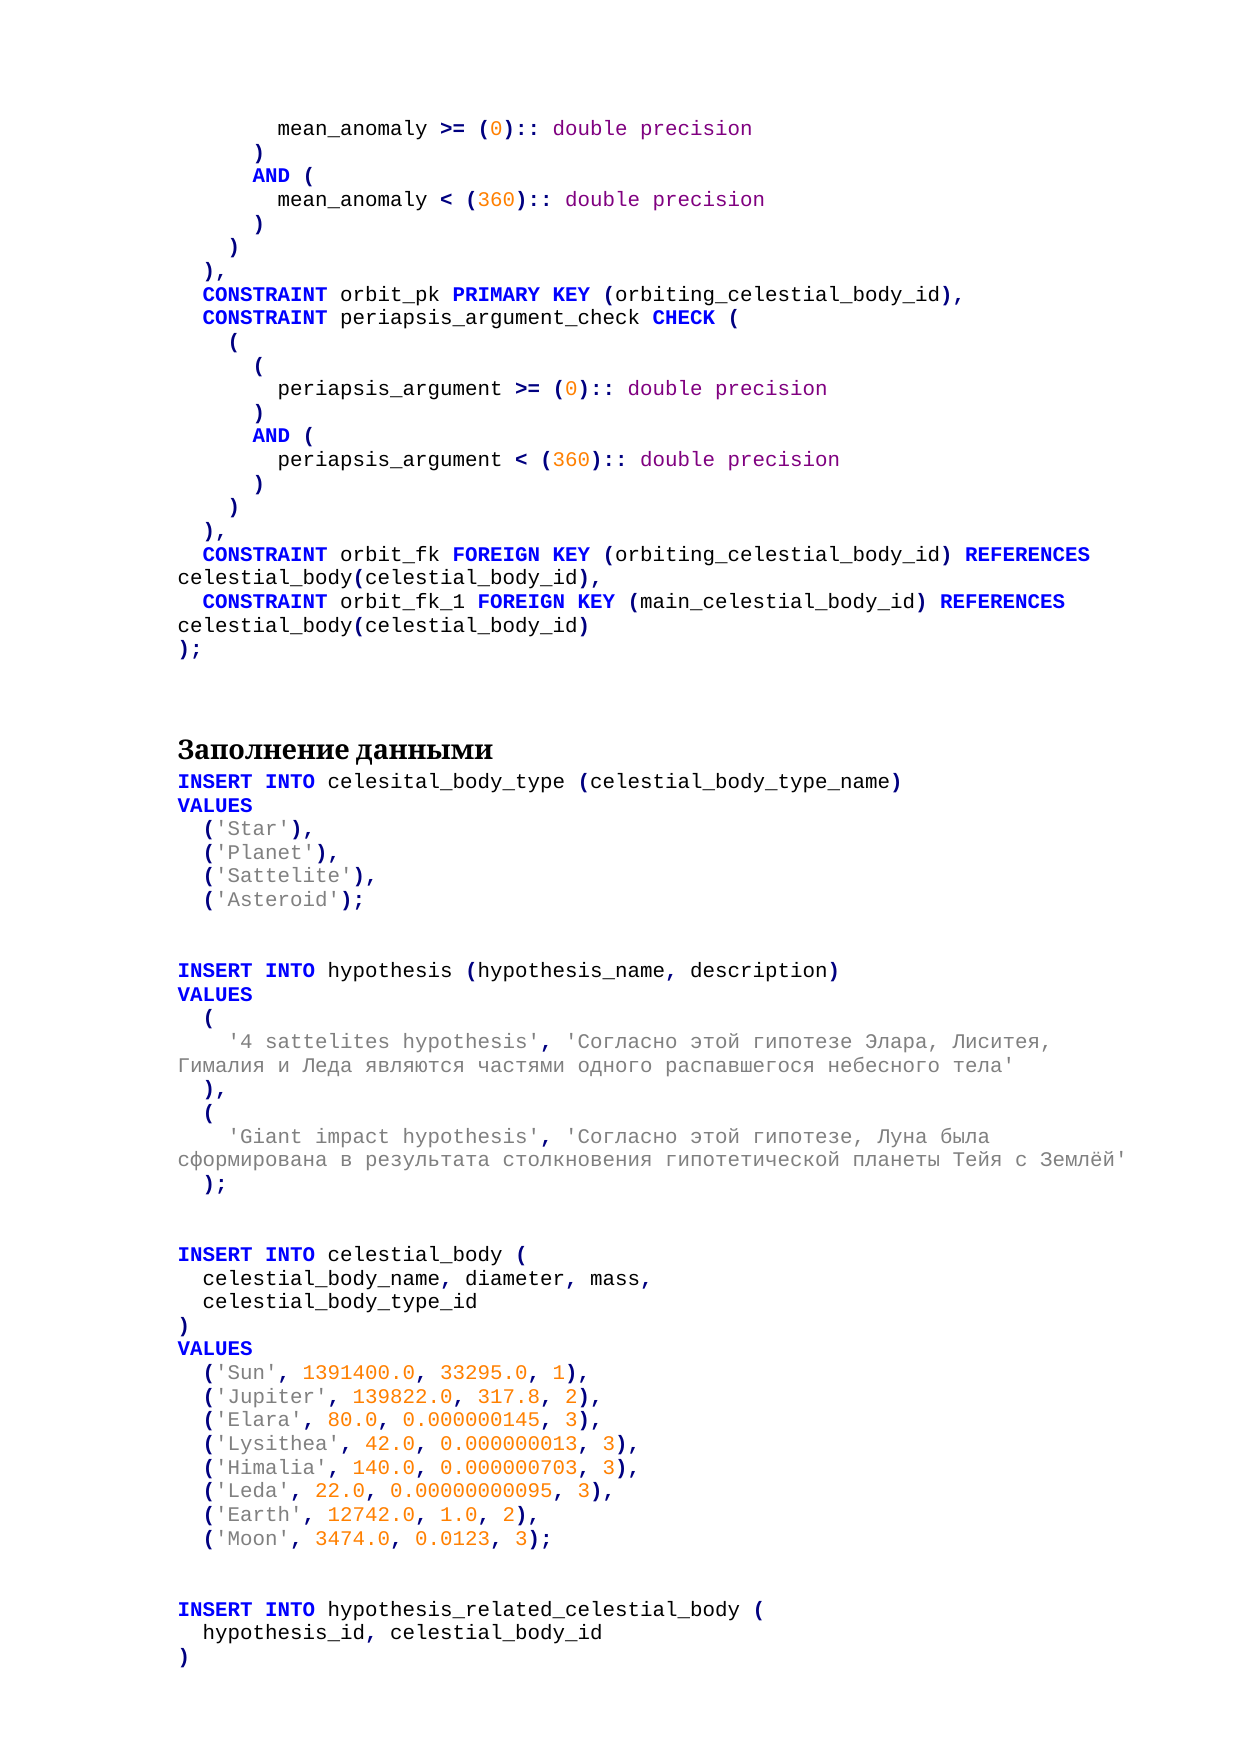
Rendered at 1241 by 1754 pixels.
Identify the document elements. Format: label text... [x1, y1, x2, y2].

text ('Asteroid'); [177, 889, 1152, 913]
text periapsis_argument >= (0):: double precision [177, 378, 1152, 402]
text CONSTRAINT orbit_fk FOREIGN KEY (orbiting_celestial_body_id) REFERENCES celestial_body(celestial_body_id), [177, 544, 1152, 591]
text ) [177, 142, 1152, 165]
text ), [177, 260, 1152, 284]
text ) [177, 213, 1152, 236]
text ) [177, 402, 1152, 426]
text celestial_body_name, diameter, mass, [177, 1267, 1152, 1291]
subtitle Заполнение данными [177, 735, 1152, 766]
text ) [177, 236, 1152, 260]
text celestial_body_type_id [177, 1291, 1152, 1315]
text ) [177, 1646, 1152, 1669]
text 'Giant impact hypothesis', 'Согласно этой гипотезе, Луна была сформирована в результата столкновения гипотетической планеты Тейя с Землёй' [177, 1126, 1152, 1173]
text mean_anomaly < (360):: double precision [177, 189, 1152, 213]
text VALUES [177, 984, 1152, 1007]
text ('Himalia', 140.0, 0.000000703, 3), [177, 1457, 1152, 1480]
text ), [177, 520, 1152, 544]
text ('Lysithea', 42.0, 0.000000013, 3), [177, 1433, 1152, 1457]
text ), [177, 1078, 1152, 1102]
text CONSTRAINT periapsis_argument_check CHECK ( [177, 307, 1152, 331]
text ( [177, 1102, 1152, 1126]
text ( [177, 1007, 1152, 1031]
text ) [177, 1315, 1152, 1338]
text AND ( [177, 165, 1152, 189]
text INSERT INTO celestial_body ( [177, 1244, 1152, 1267]
text VALUES [177, 794, 1152, 818]
text INSERT INTO celesital_body_type (celestial_body_type_name) [177, 771, 1152, 794]
text INSERT INTO hypothesis_related_celestial_body ( [177, 1598, 1152, 1622]
text mean_anomaly >= (0):: double precision [177, 118, 1152, 142]
text hypothesis_id, celestial_body_id [177, 1622, 1152, 1646]
text CONSTRAINT orbit_fk_1 FOREIGN KEY (main_celestial_body_id) REFERENCES celestial_body(celestial_body_id) [177, 591, 1152, 638]
text ('Sattelite'), [177, 866, 1152, 889]
text '4 sattelites hypothesis', 'Согласно этой гипотезе Элара, Лиситея, Гималия и Леда являются частями одного распавшегося небесного тела' [177, 1031, 1152, 1078]
text ('Leda', 22.0, 0.00000000095, 3), [177, 1480, 1152, 1504]
text INSERT INTO hypothesis (hypothesis_name, description) [177, 960, 1152, 984]
text ('Sun', 1391400.0, 33295.0, 1), [177, 1362, 1152, 1386]
text ('Jupiter', 139822.0, 317.8, 2), [177, 1386, 1152, 1409]
text ('Moon', 3474.0, 0.0123, 3); [177, 1528, 1152, 1551]
text ) [177, 496, 1152, 520]
text ); [177, 638, 1152, 662]
text ('Elara', 80.0, 0.000000145, 3), [177, 1409, 1152, 1433]
text ('Planet'), [177, 842, 1152, 866]
text periapsis_argument < (360):: double precision [177, 449, 1152, 473]
text CONSTRAINT orbit_pk PRIMARY KEY (orbiting_celestial_body_id), [177, 284, 1152, 307]
text ); [177, 1173, 1152, 1197]
text ( [177, 331, 1152, 354]
text ('Earth', 12742.0, 1.0, 2), [177, 1504, 1152, 1528]
text ( [177, 354, 1152, 378]
text VALUES [177, 1338, 1152, 1362]
text AND ( [177, 426, 1152, 449]
text ) [177, 473, 1152, 496]
text ('Star'), [177, 818, 1152, 842]
